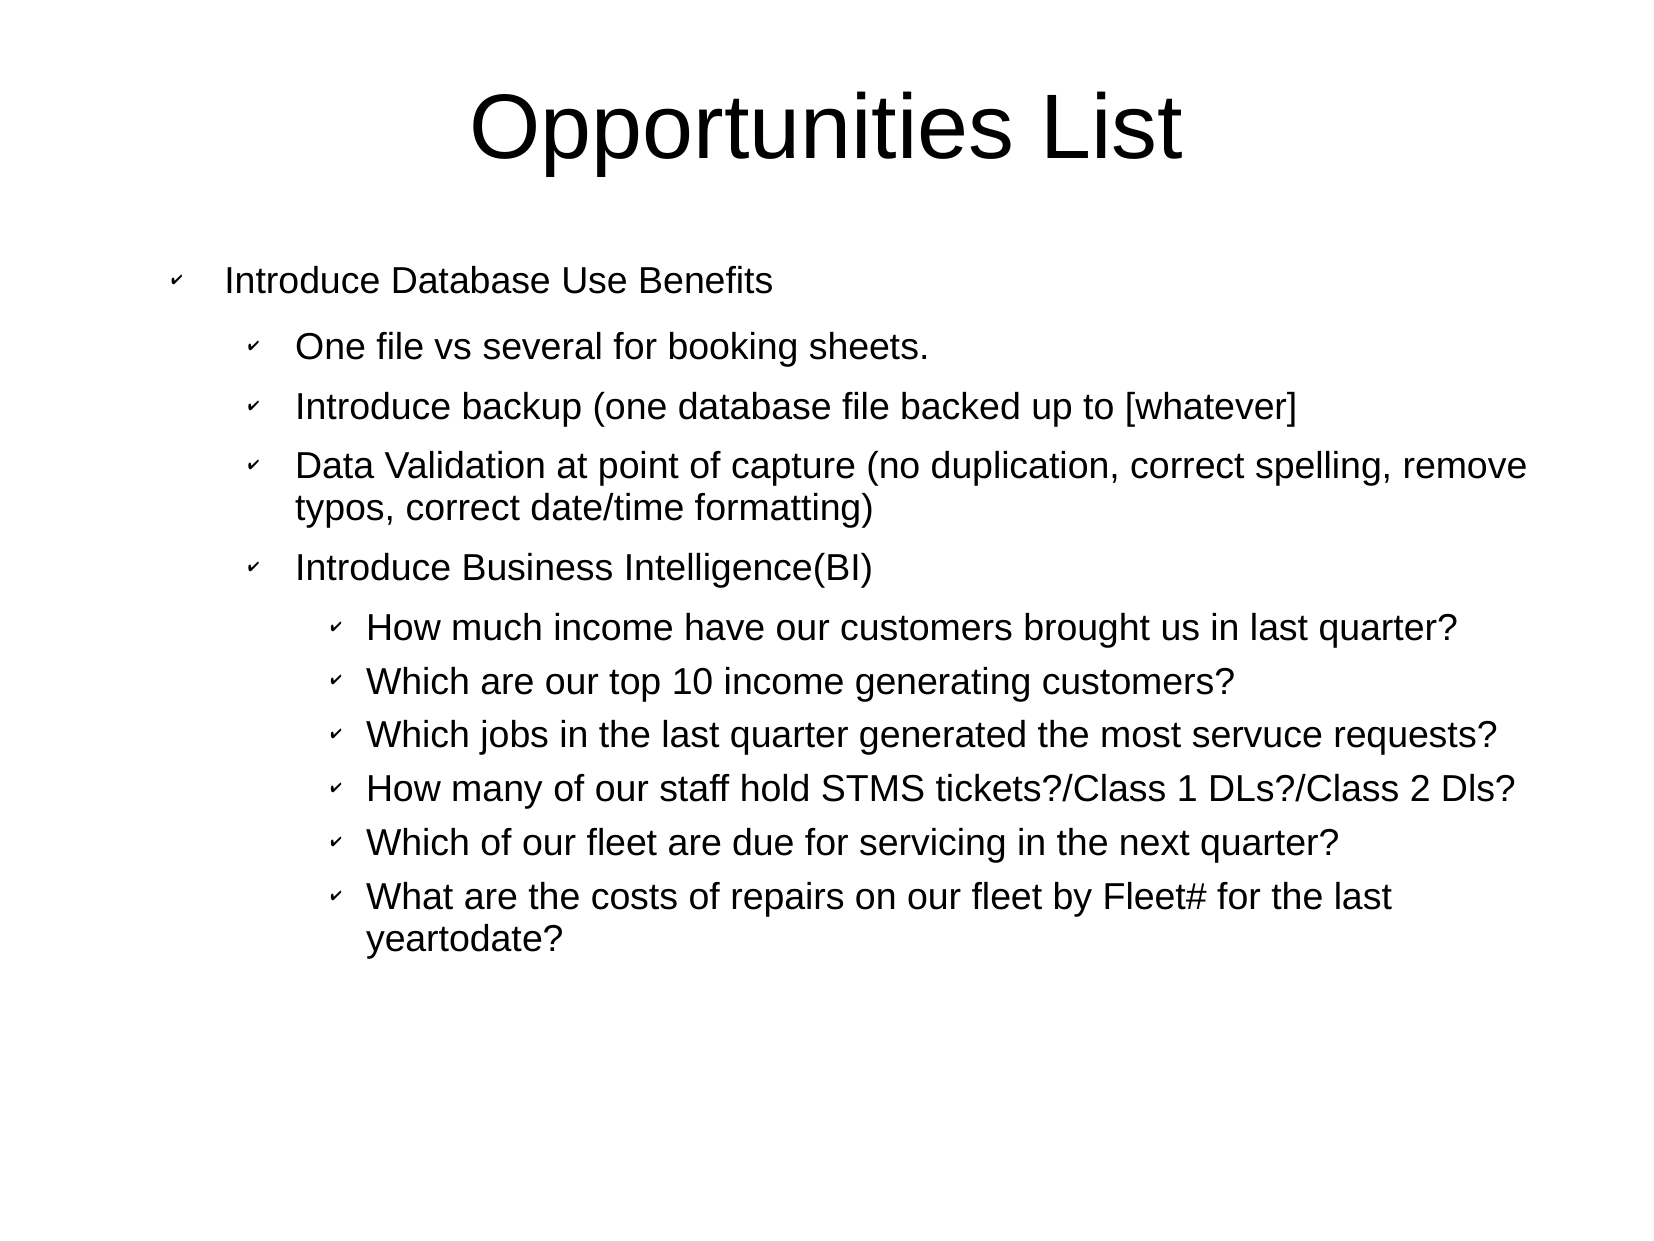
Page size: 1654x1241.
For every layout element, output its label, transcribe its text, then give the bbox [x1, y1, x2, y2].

title Opportunities List [82, 23, 1571, 231]
list Introduce Database Use Benefits One file vs several for booking sheets. Introduce backup (one database file backed up to [whatever] Data Validation at point of capture (no duplication, correct spelling, remove typos, correct date/time formatting) Introduce Business Intelligence(BI) How much income have our customers brought us in last quarter? Which are our top 10 income generating customers? Which jobs in the last quarter generated the most servuce requests? How many of our staff hold STMS tickets?/Class 1 DLs?/Class 2 Dls? Which of our fleet are due for servicing in the next quarter? What are the costs of repairs on our fleet by Fleet# for the last yeartodate? [82, 259, 1571, 1075]
